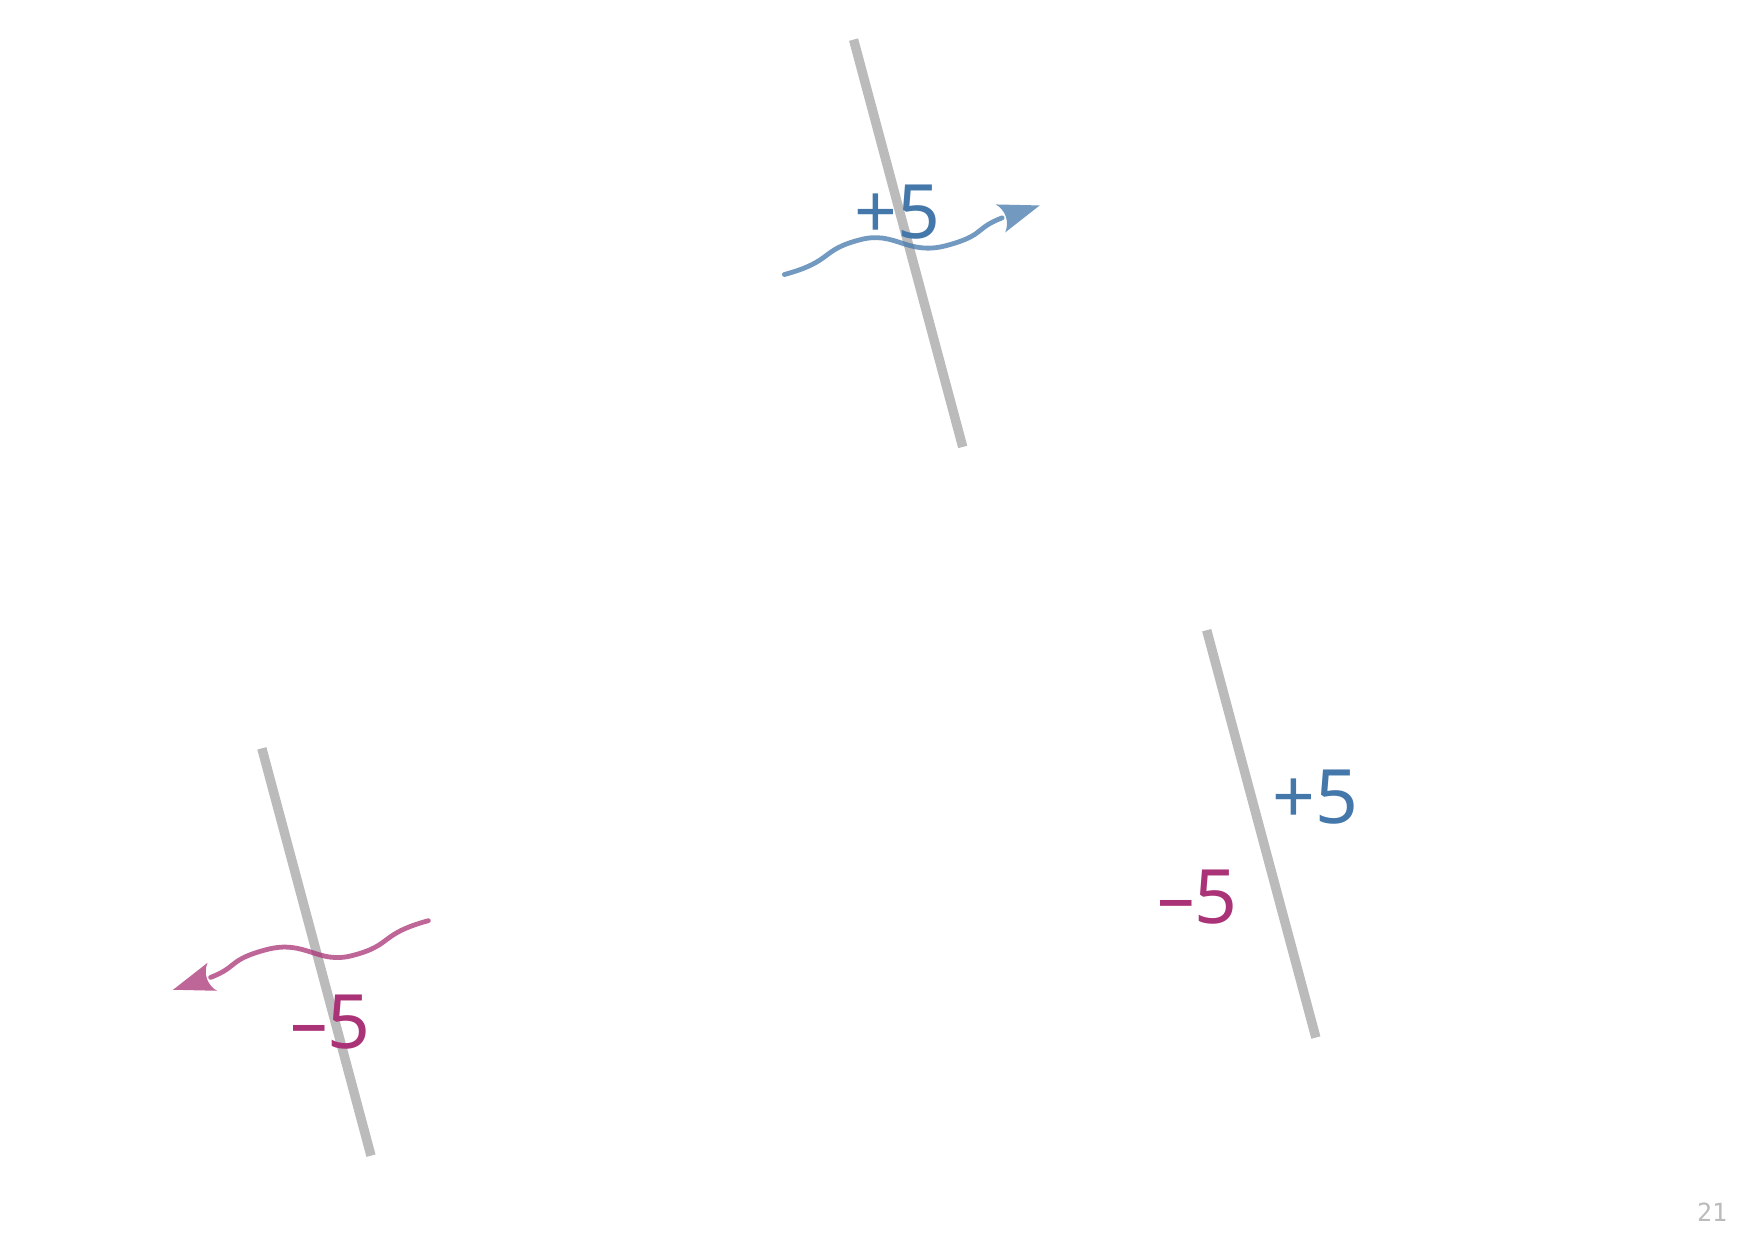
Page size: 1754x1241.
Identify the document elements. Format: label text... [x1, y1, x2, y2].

text_box –5 [1142, 835, 1248, 926]
text_box –5 [275, 960, 381, 1051]
text_box +5 [840, 151, 953, 241]
text_box +5 [1258, 735, 1371, 826]
